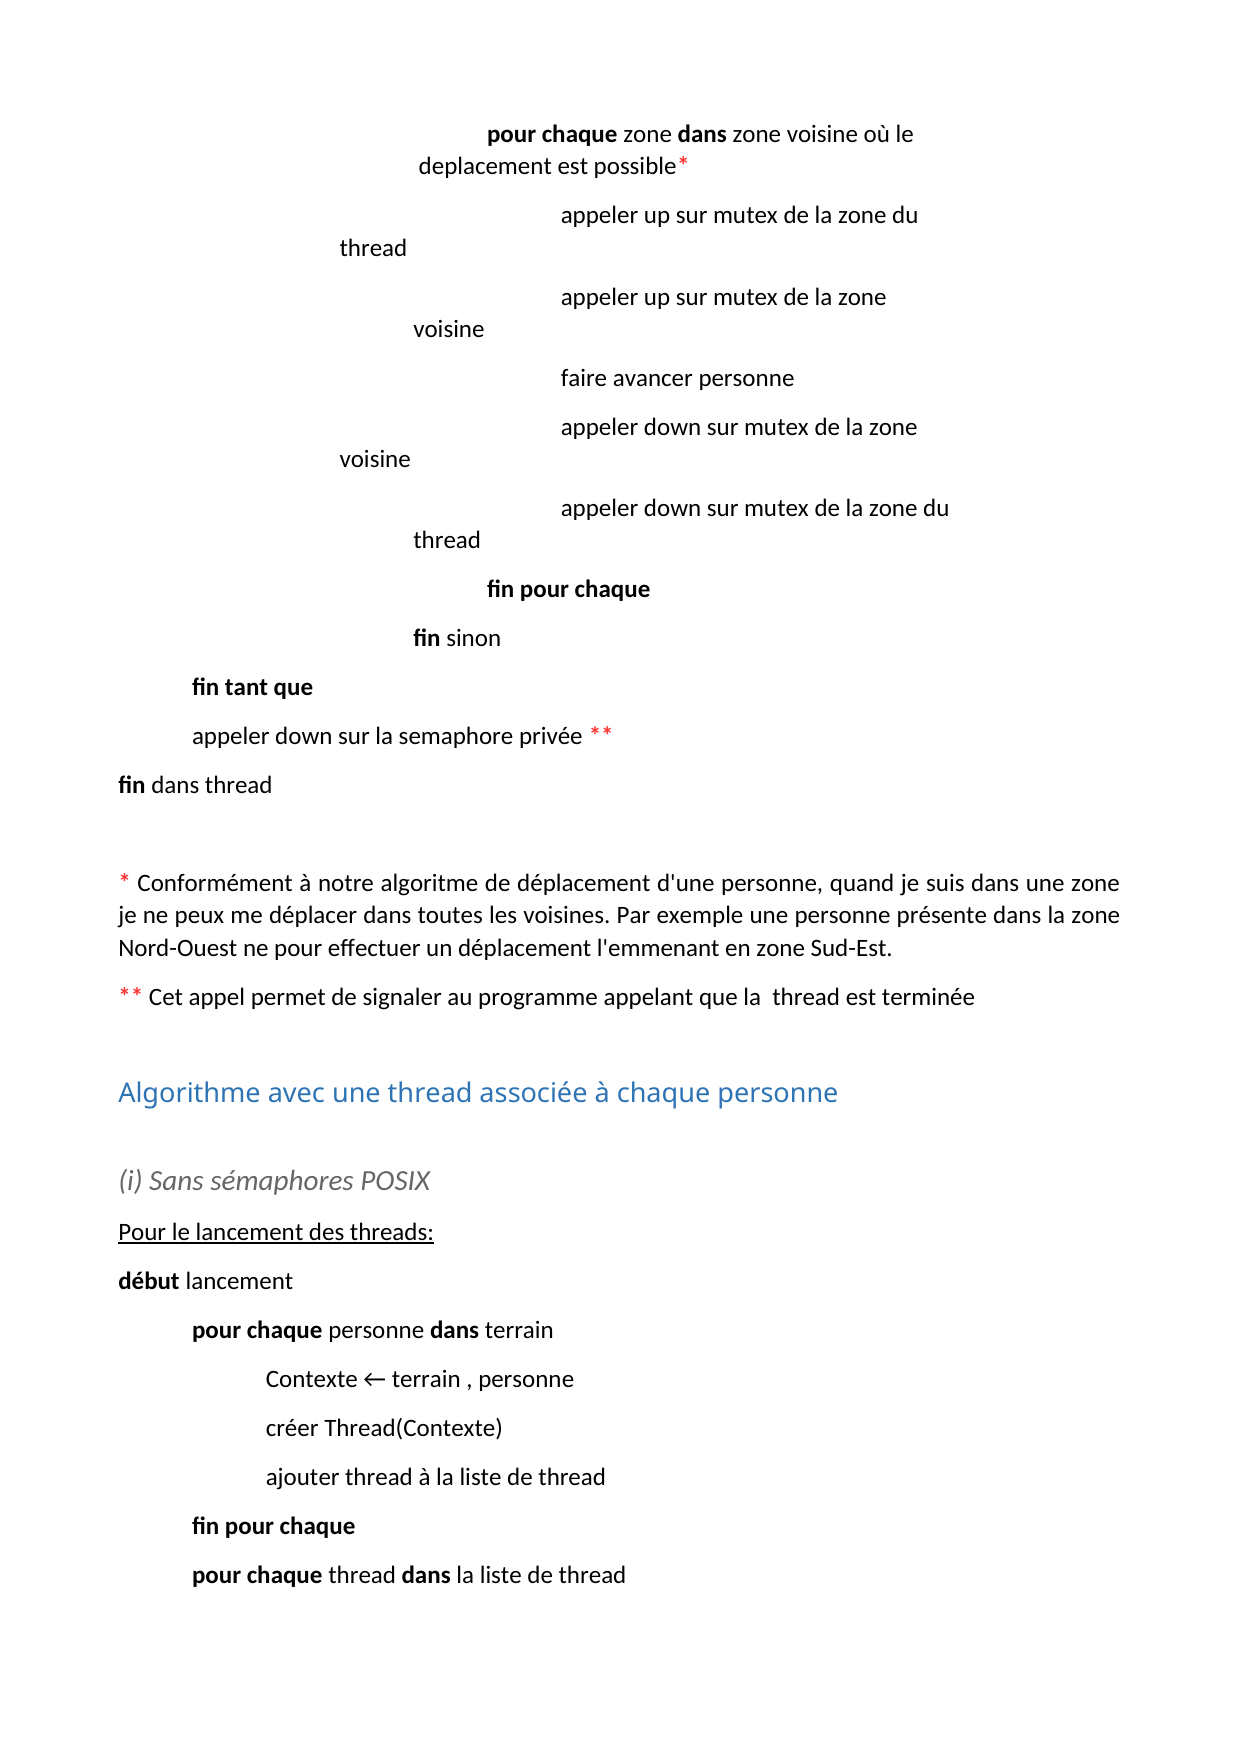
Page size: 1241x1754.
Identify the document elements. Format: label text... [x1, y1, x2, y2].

text Pour le lancement des threads: [118, 1216, 1122, 1247]
text fin tant que [118, 671, 1122, 702]
text (i) Sans sémaphores POSIX [118, 1162, 1122, 1198]
text fin sinon [118, 622, 1122, 653]
text * Conformément à notre algoritme de déplacement d'une personne, quand je suis dans une zone je ne peux me déplacer dans toutes les voisines. Par exemple une personne présente dans la zone Nord-Ouest ne pour effectuer un déplacement l'emmenant en zone Sud-Est. [118, 867, 1122, 962]
text début lancement [118, 1265, 1122, 1296]
subtitle Algorithme avec une thread associée à chaque personne [118, 1074, 1122, 1111]
text faire avancer personne [118, 362, 1122, 392]
text pour chaque zone dans zone voisine où le deplacement est possible* [118, 118, 1122, 181]
text Contexte ← terrain , personne [118, 1363, 1122, 1394]
text pour chaque personne dans terrain [118, 1314, 1122, 1345]
text appeler down sur la semaphore privée ** [118, 720, 1122, 751]
text fin pour chaque [118, 573, 1122, 604]
text fin dans thread [118, 769, 1122, 800]
text créer Thread(Contexte) [118, 1412, 1122, 1443]
text appeler up sur mutex de la zone du thread [118, 199, 1122, 262]
text pour chaque thread dans la liste de thread [118, 1559, 1122, 1589]
text ** Cet appel permet de signaler au programme appelant que la thread est terminée [118, 981, 1122, 1011]
text ajouter thread à la liste de thread [118, 1461, 1122, 1492]
text appeler down sur mutex de la zone voisine [118, 411, 1122, 474]
text appeler down sur mutex de la zone du thread [118, 492, 1122, 555]
text fin pour chaque [118, 1510, 1122, 1541]
text appeler up sur mutex de la zone voisine [118, 281, 1122, 343]
